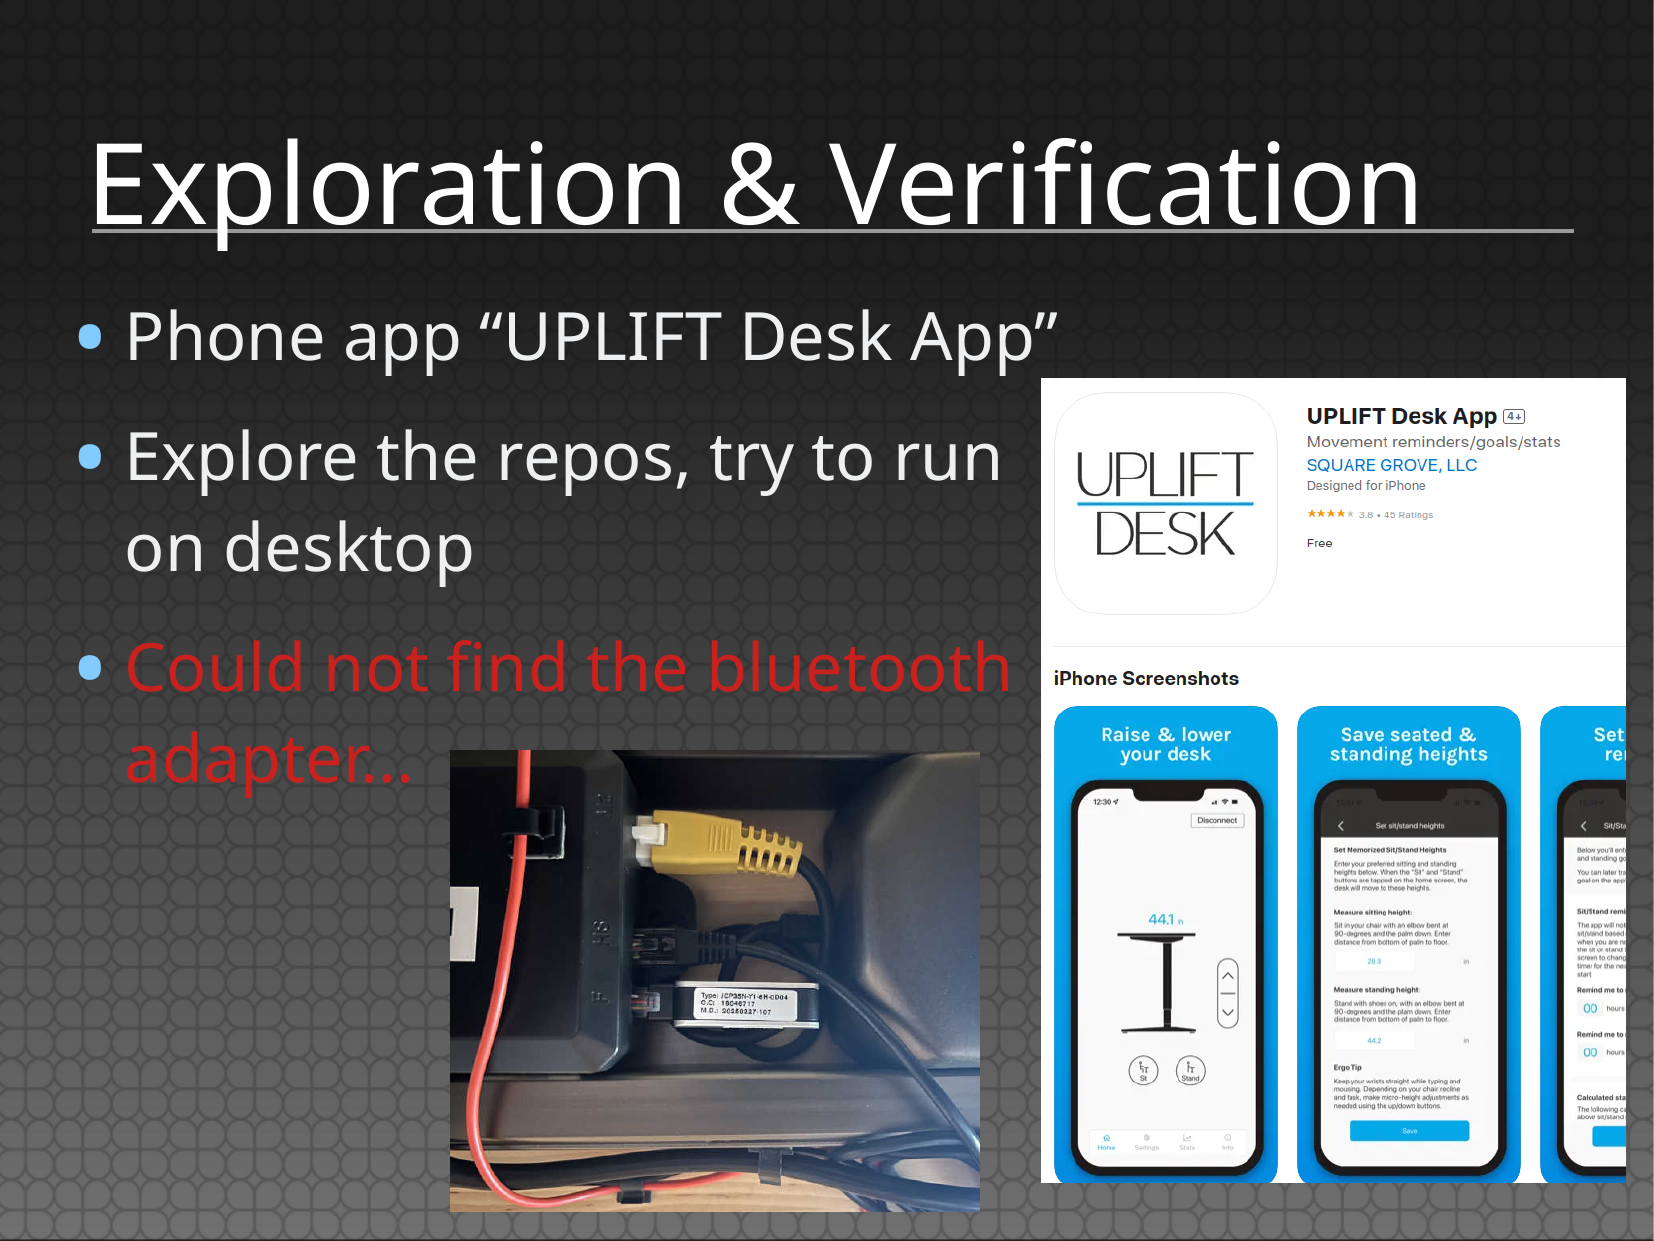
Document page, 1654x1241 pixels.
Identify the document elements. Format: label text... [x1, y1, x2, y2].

list Phone app “UPLIFT Desk App” Explore the repos, try to run on desktop Could not find the bluetooth adapter... [53, 289, 1072, 1108]
title Exploration & Verification [86, 112, 1576, 249]
picture [0, 0, 1654, 1241]
